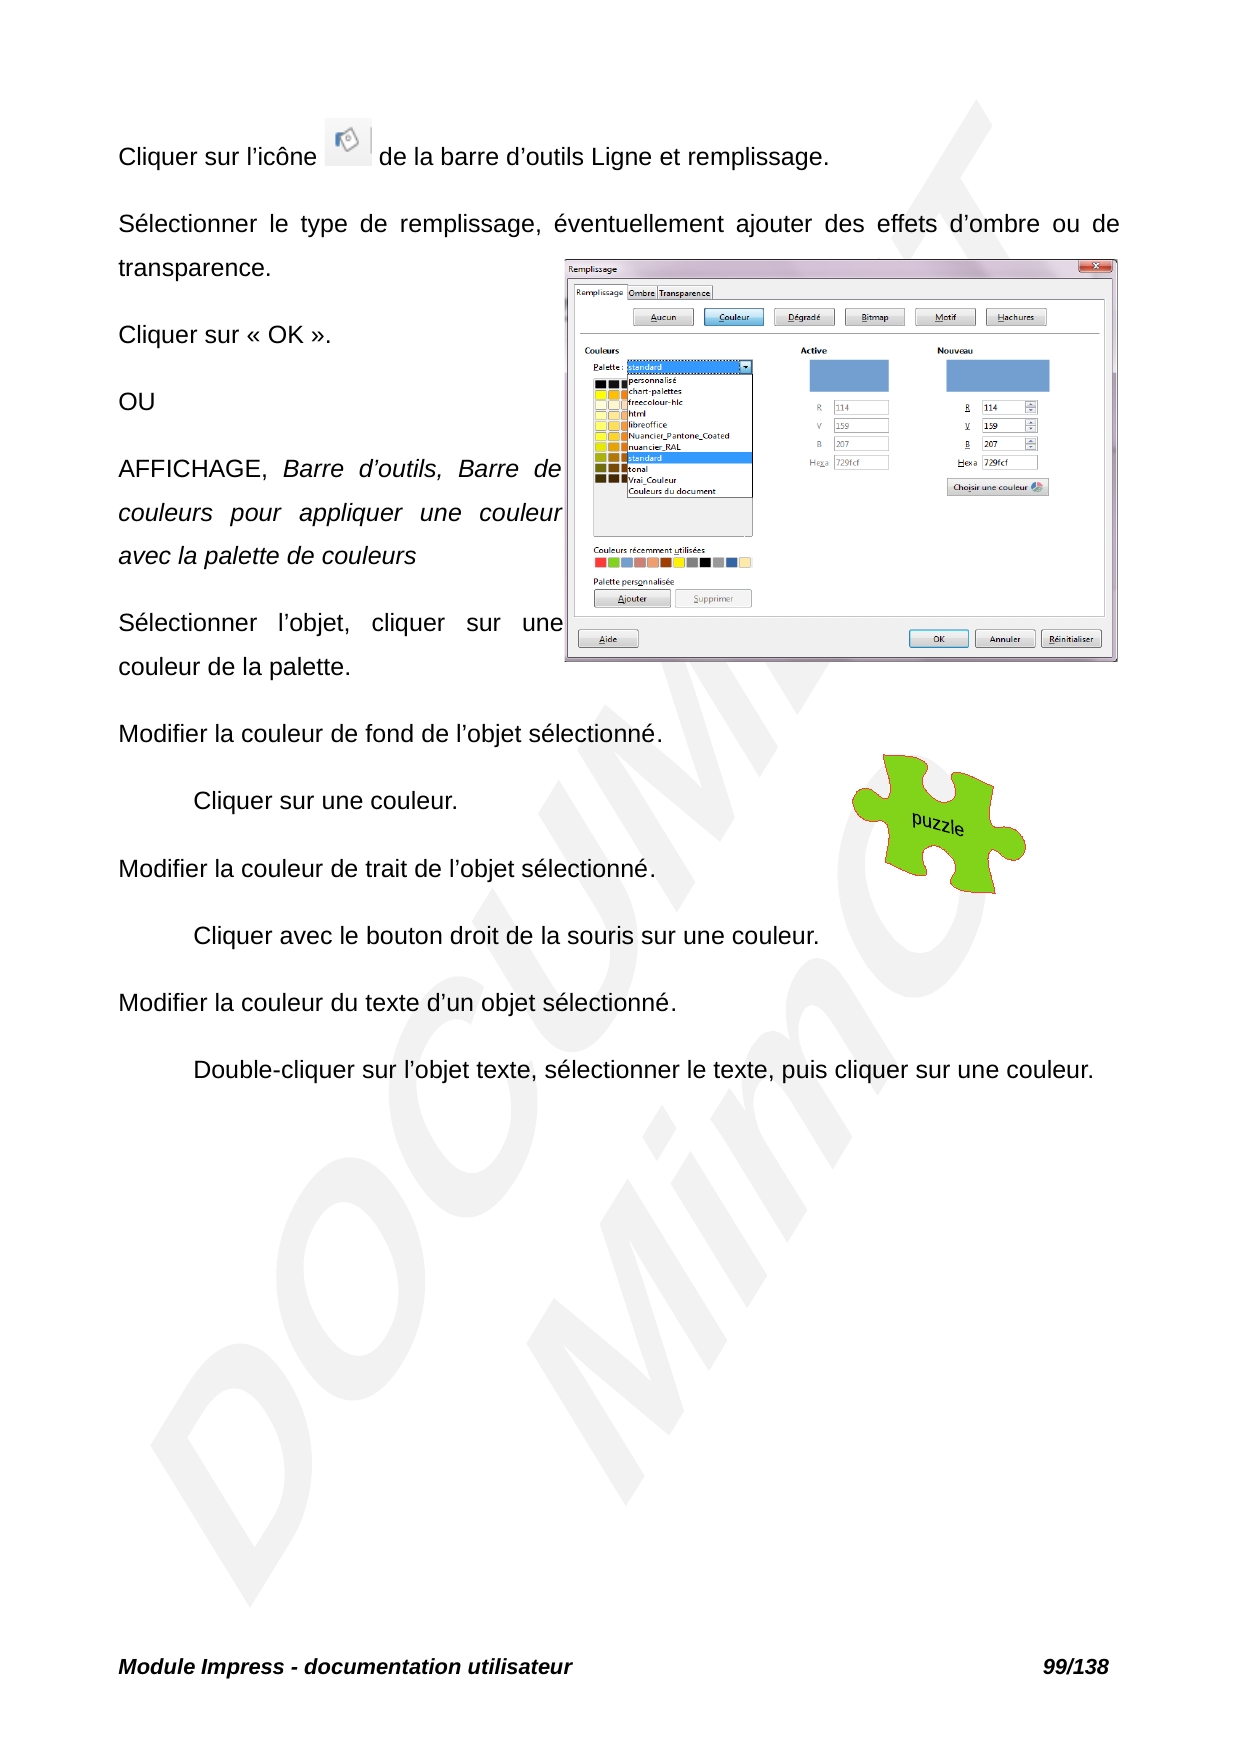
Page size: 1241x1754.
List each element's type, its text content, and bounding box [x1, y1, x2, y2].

text AFFICHAGE, Barre d’outils, Barre de couleurs pour appliquer une couleur avec la palette de couleurs [118, 454, 564, 570]
text [1118, 387, 1122, 416]
picture [564, 259, 1118, 662]
text Cliquer sur une couleur. [118, 786, 890, 815]
text [989, 853, 1122, 882]
text [990, 786, 1122, 815]
text [924, 786, 955, 802]
text Cliquer avec le bouton droit de la souris sur une couleur. [118, 921, 1122, 950]
text Modifier la couleur du texte d’un objet sélectionné. [118, 988, 1122, 1017]
text Sélectionner l’objet, cliquer sur une couleur de la palette. [118, 608, 1122, 681]
text Modifier la couleur de trait de l’objet sélectionné. [118, 853, 955, 882]
text Double-cliquer sur l’objet texte, sélectionner le texte, puis cliquer sur une couleur. [118, 1055, 1122, 1084]
text Cliquer sur « OK ». [118, 320, 564, 349]
text Sélectionner le type de remplissage, éventuellement ajouter des effets d’ombre ou de transparence. [118, 209, 1122, 282]
text OU [118, 387, 564, 416]
text Modifier la couleur de fond de l’objet sélectionné. [118, 719, 1122, 748]
text Cliquer sur l’icône de la barre d’outils Ligne et remplissage. [118, 118, 1122, 171]
picture [324, 118, 372, 166]
